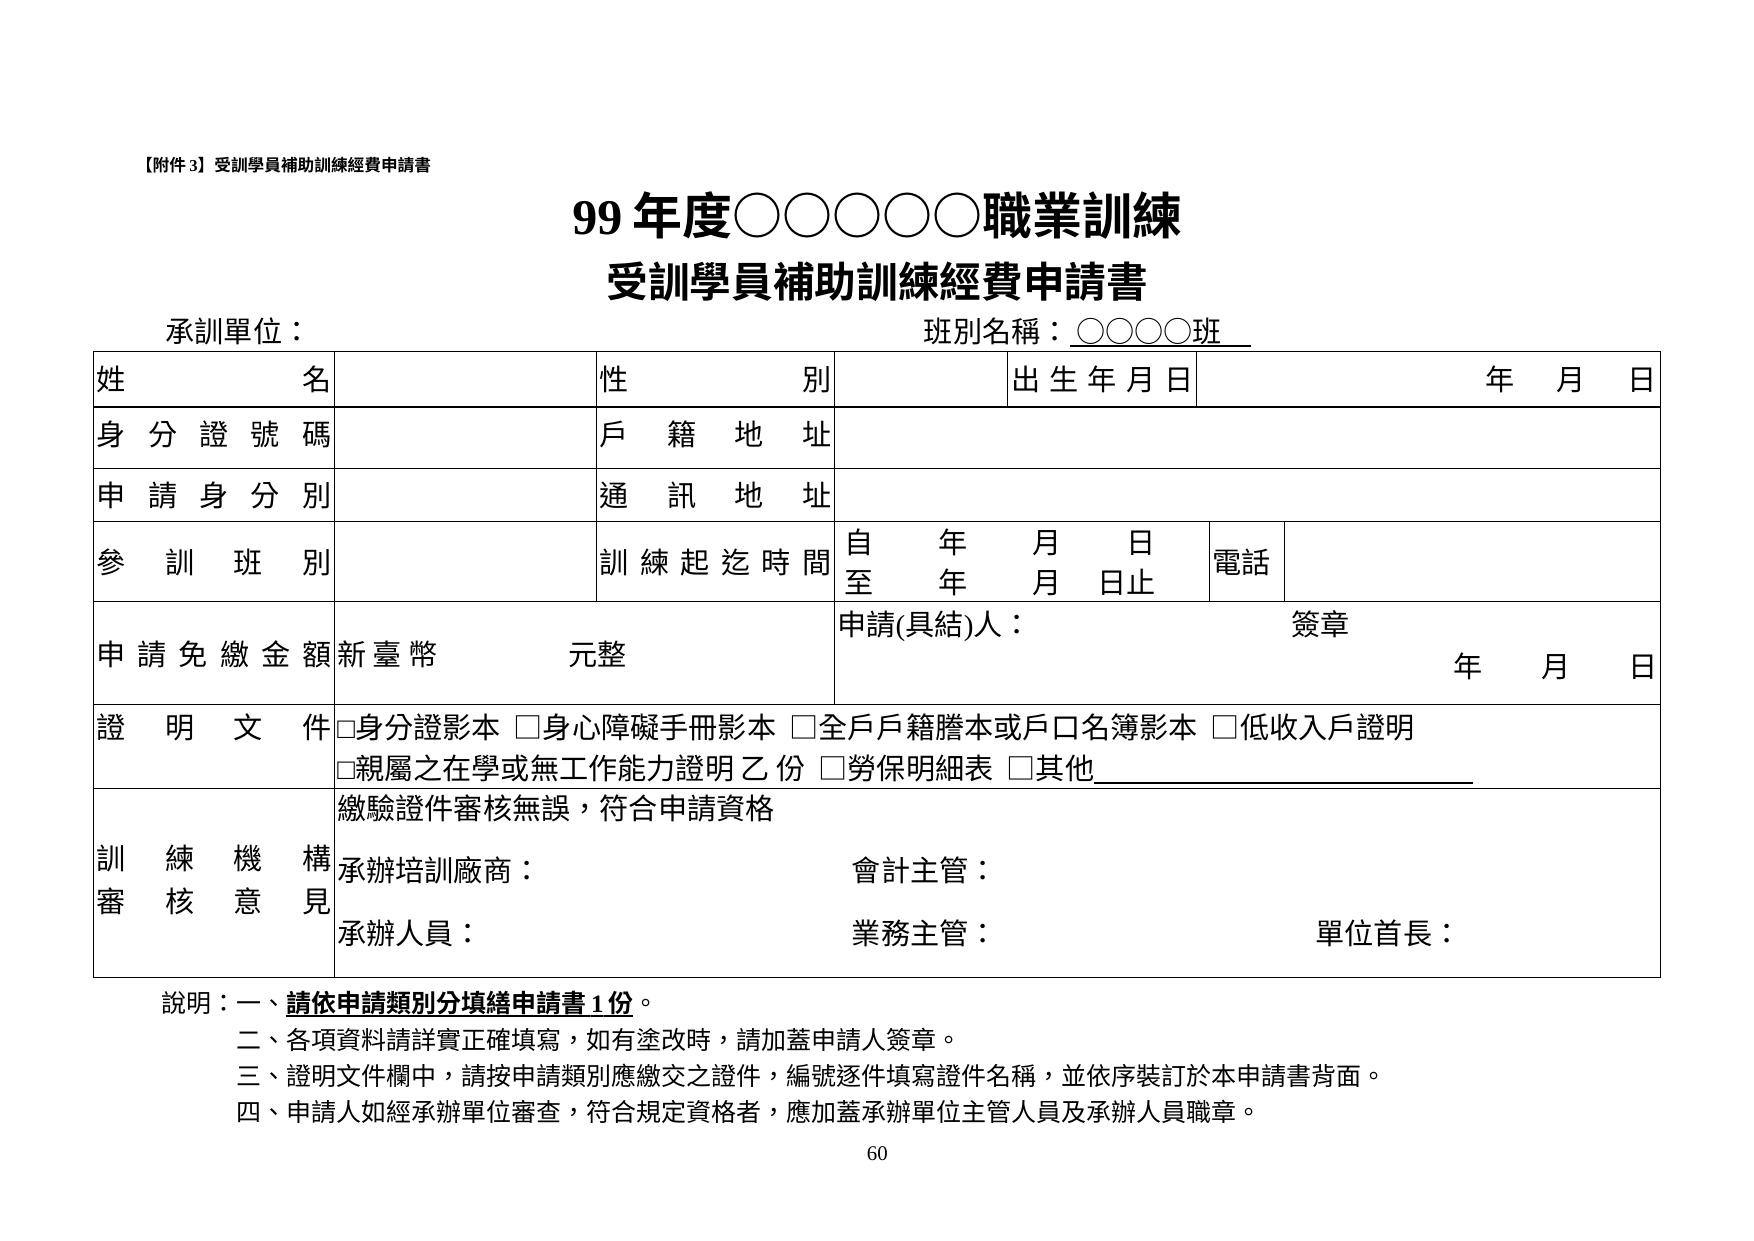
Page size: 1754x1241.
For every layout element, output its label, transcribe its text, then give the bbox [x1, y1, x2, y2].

table_cell [335, 469, 596, 521]
table_cell [1285, 522, 1660, 601]
table_header 姓名 [94, 352, 334, 406]
table_cell 身分證號碼 [94, 408, 334, 468]
table_cell 申請(具結)人： 簽章 年 月 日 [835, 602, 1660, 704]
text 99年度○○○○○職業訓練 [136, 176, 1618, 249]
table_cell 證明文件 [94, 705, 334, 788]
table_cell 申請免繳金額 [94, 602, 334, 704]
table_cell 繳驗證件審核無誤，符合申請資格 承辦培訓廠商： 承辦人員： [335, 789, 834, 977]
table_cell [835, 408, 1660, 468]
text 承訓單位： 班別名稱： ○○○○班 [165, 309, 1577, 351]
table_header [335, 352, 596, 406]
text 受訓學員補助訓練經費申請書 [136, 249, 1618, 309]
table_cell [835, 469, 1660, 521]
table_header [835, 352, 1007, 406]
table_cell 會計主管： 業務主管： [834, 789, 1312, 977]
table_cell 新 臺 幣 元整 [335, 602, 834, 704]
table_cell 單位首長： [1313, 789, 1660, 977]
table_header 年月日 [1197, 352, 1660, 406]
text 四、申請人如經承辦單位審查，符合規定資格者，應加蓋承辦單位主管人員及承辦人員職章。 [136, 1093, 1618, 1129]
table_cell □身分證影本 □身心障礙手冊影本 □全戶戶籍謄本或戶口名簿影本 □低收入戶證明 □親屬之在學或無工作能力證明 乙 份 □勞保明細表 □其他 [335, 705, 1660, 788]
table_cell 申請身分別 [94, 469, 334, 521]
text 二、各項資料請詳實正確填寫，如有塗改時，請加蓋申請人簽章。 [136, 1020, 1618, 1056]
text 三、證明文件欄中，請按申請類別應繳交之證件，編號逐件填寫證件名稱，並依序裝訂於本申請書背面。 [136, 1056, 1618, 1093]
table_cell [335, 522, 596, 601]
table_cell 參訓班別 [94, 522, 334, 601]
table_header 出生年月日 [1008, 352, 1196, 406]
table_cell 戶籍地址 [597, 408, 834, 468]
table_header 性別 [597, 352, 834, 406]
table_cell 訓練機構 審核意見 [94, 789, 334, 977]
table_cell 電話 [1210, 522, 1284, 601]
table_cell 訓練起迄時間 [597, 522, 834, 601]
table_cell [335, 408, 596, 468]
table_cell 通訊地址 [597, 469, 834, 521]
subtitle 【附件3】受訓學員補助訓練經費申請書 [136, 151, 1618, 176]
table_cell 自 年 月 日 至 年 月 日止 [835, 522, 1209, 601]
text 說明：一、請依申請類別分填繕申請書1份。 [136, 984, 1618, 1020]
